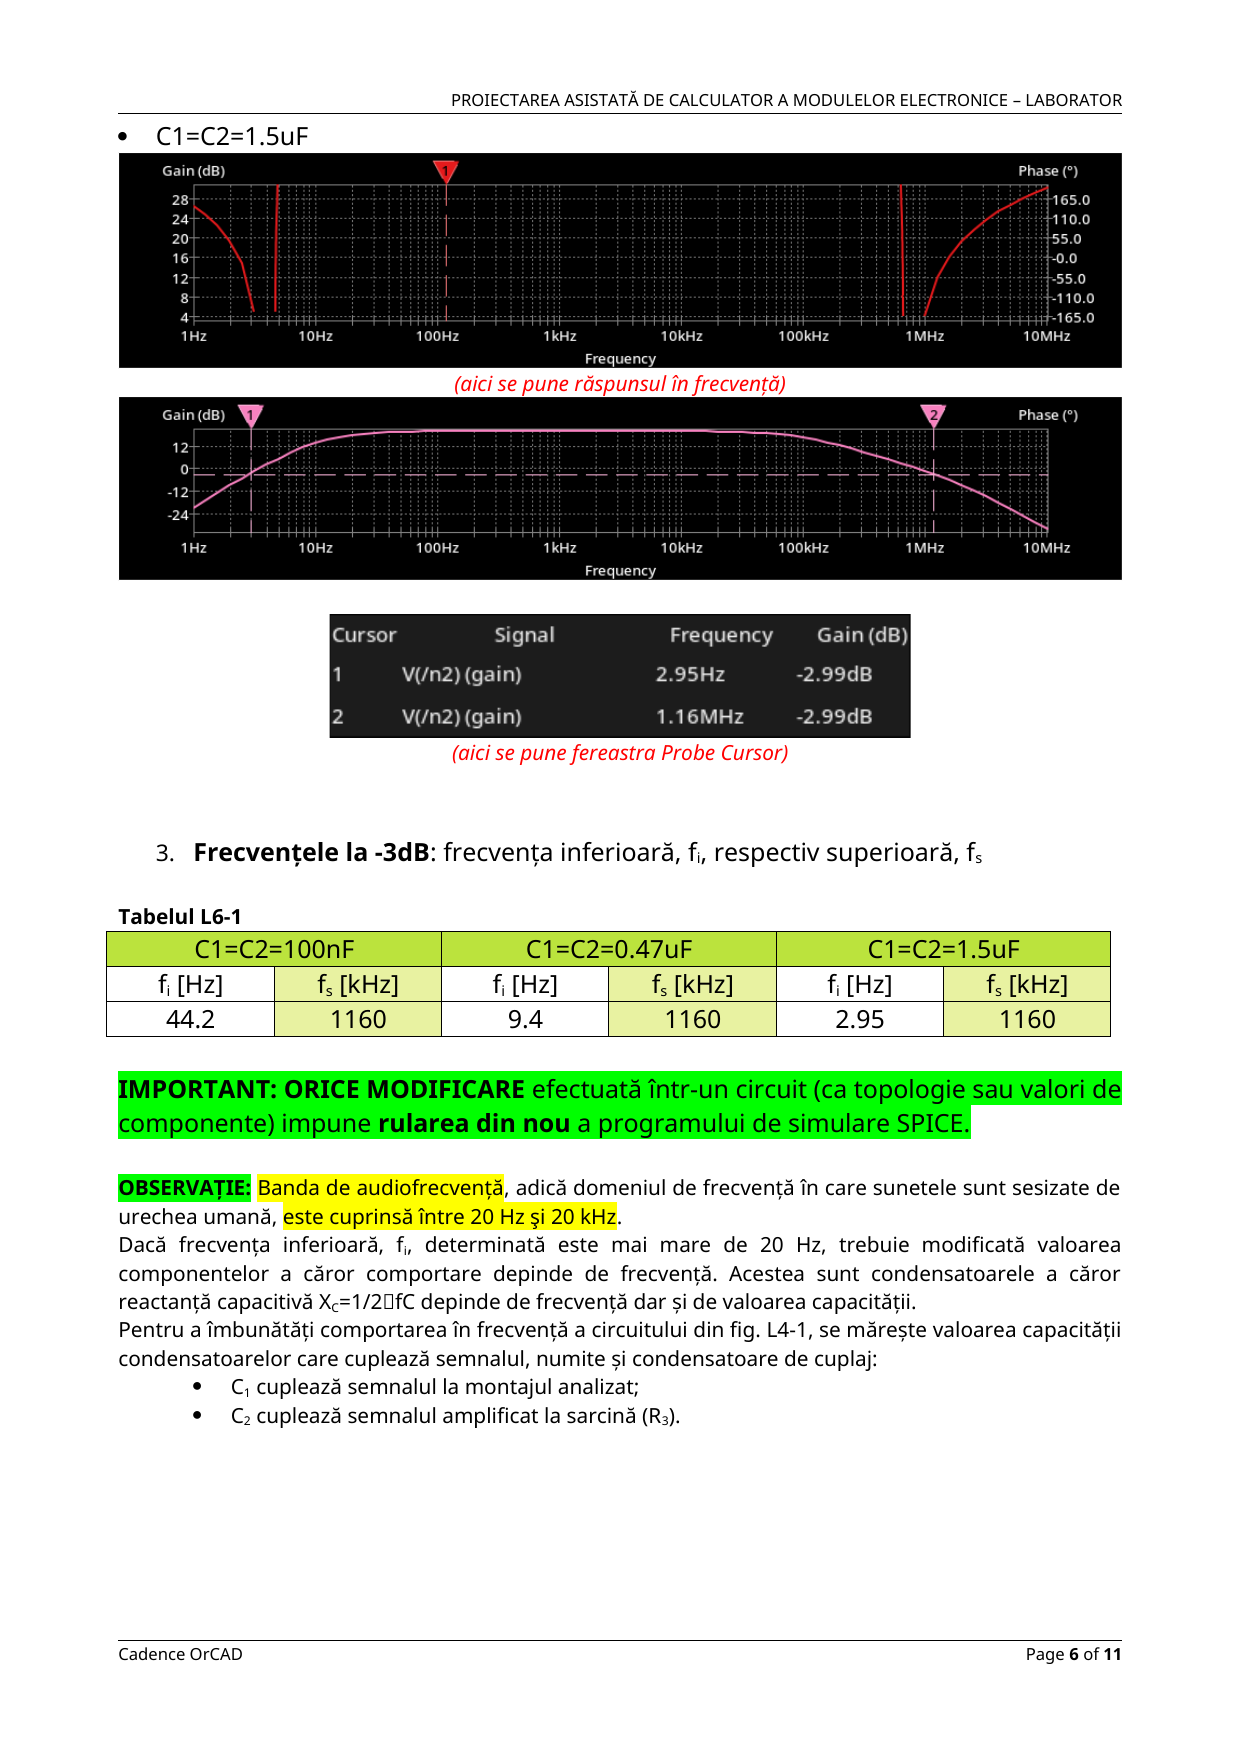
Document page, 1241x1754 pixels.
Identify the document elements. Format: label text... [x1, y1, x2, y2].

text Pentru a îmbunătăți comportarea în frecvență a circuitului din fig. L4-1, se măreşte valoarea capacității condensatoarelor care cuplează semnalul, numite şi condensatoare de cuplaj: [118, 1316, 1122, 1372]
list Frecvențele la -3dB: frecvența inferioară, fi, respectiv superioară, fs [156, 834, 1122, 868]
text Dacă frecvența inferioară, fi, determinată este mai mare de 20 Hz, trebuie modificată valoarea componentelor a căror comportare depinde de frecvență. Acestea sunt condensatoarele a căror reactanță capacitivă XC=1/2fC depinde de frecvență dar şi de valoarea capacității. [118, 1230, 1122, 1316]
text (aici se pune fereastra Probe Cursor) [118, 738, 1122, 766]
table_cell 2.95 [777, 1002, 943, 1036]
table_header C1=C2=1.5uF [777, 932, 1110, 966]
table_header C1=C2=0.47uF [442, 932, 776, 966]
table_cell 1160 [609, 1002, 776, 1036]
picture [118, 397, 1123, 581]
table_cell fs [kHz] [609, 967, 776, 1001]
table_cell fi [Hz] [107, 967, 274, 1001]
list C1=C2=1.5uF [118, 118, 1122, 152]
table_cell fi [Hz] [442, 967, 608, 1001]
table_cell fi [Hz] [777, 967, 943, 1001]
table_cell fs [kHz] [275, 967, 441, 1001]
picture [118, 152, 1123, 369]
table_header C1=C2=100nF [107, 932, 441, 966]
table_cell 1160 [944, 1002, 1110, 1036]
table_cell 9.4 [442, 1002, 608, 1036]
text IMPORTANT: ORICE MODIFICARE efectuată într-un circuit (ca topologie sau valori de componente) impune rularea din nou a programului de simulare SPICE. [118, 1071, 1122, 1139]
text Tabelul L6-1 [118, 902, 1122, 931]
table_cell 44.2 [107, 1002, 274, 1036]
table_cell 1160 [275, 1002, 441, 1036]
text OBSERVAȚIE: Banda de audiofrecvență, adică domeniul de frecvență în care sunetele sunt sesizate de urechea umană, este cuprinsă între 20 Hz şi 20 kHz. [118, 1173, 1122, 1230]
table_cell fs [kHz] [944, 967, 1110, 1001]
picture [329, 614, 911, 738]
text (aici se pune răspunsul în frecvență) [118, 369, 1122, 397]
list C2 cuplează semnalul amplificat la sarcină (R3). [193, 1401, 1122, 1429]
list C1 cuplează semnalul la montajul analizat; [193, 1372, 1122, 1401]
